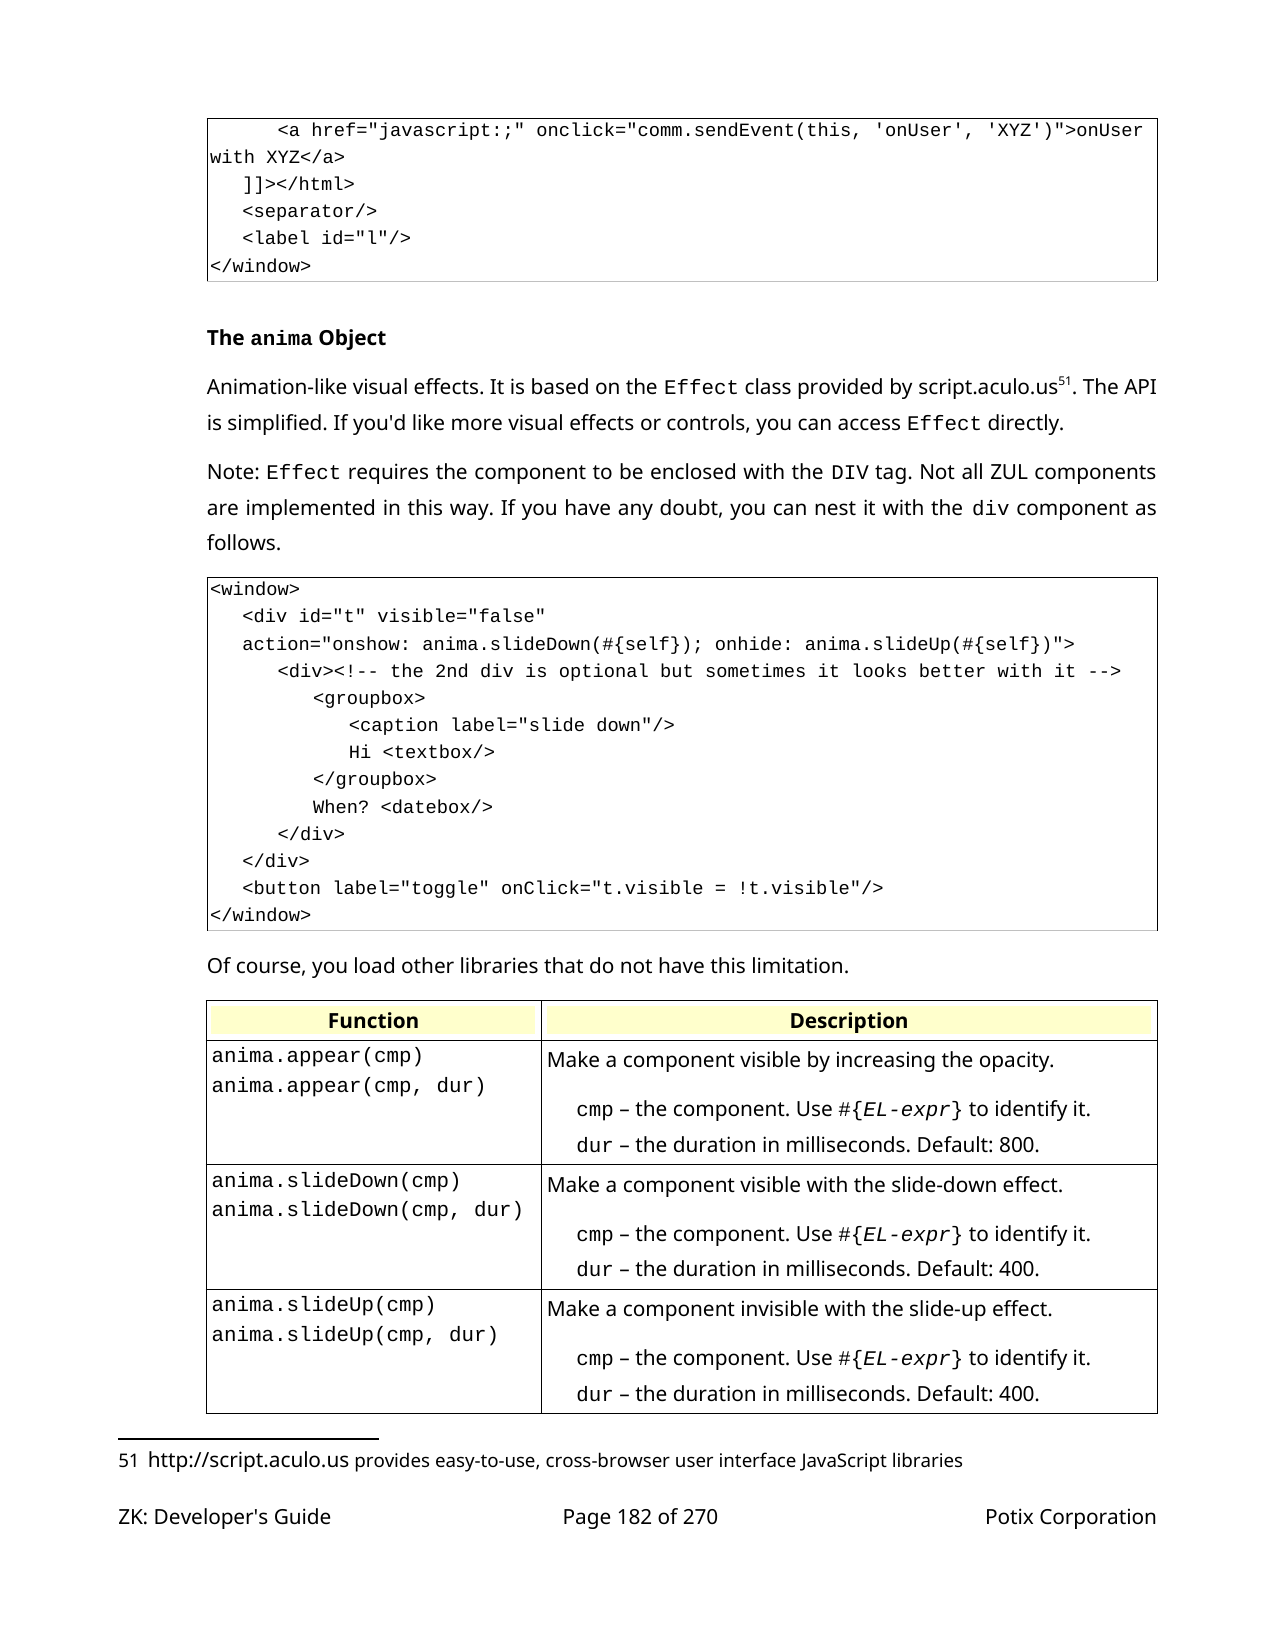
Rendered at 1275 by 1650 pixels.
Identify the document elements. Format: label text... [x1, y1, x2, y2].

text ]]></html> [208, 172, 1157, 196]
table_header Function [207, 1001, 541, 1040]
text <button label="toggle" onClick="t.visible = !t.visible"/> [208, 876, 1157, 900]
text <groupbox> [208, 686, 1157, 710]
table_cell anima.appear(cmp) anima.appear(cmp, dur) [207, 1041, 541, 1164]
table_cell anima.slideUp(cmp) anima.slideUp(cmp, dur) [207, 1290, 541, 1413]
table_cell Make a component visible by increasing the opacity. cmp – the component. Use #{EL-expr} to identify it. dur – the duration in milliseconds. Default: 800. [542, 1041, 1157, 1164]
table_cell anima.slideDown(cmp) anima.slideDown(cmp, dur) [207, 1165, 541, 1289]
text When? <datebox/> [208, 794, 1157, 819]
text <caption label="slide down"/> [208, 713, 1157, 737]
subtitle The anima Object [207, 323, 1157, 352]
text </div> [208, 849, 1157, 873]
table_cell Make a component visible with the slide-down effect. cmp – the component. Use #{EL-expr} to identify it. dur – the duration in milliseconds. Default: 400. [542, 1165, 1157, 1289]
text <div><!-- the 2nd div is optional but sometimes it looks better with it --> [208, 658, 1157, 683]
text </div> [208, 822, 1157, 846]
text Note: Effect requires the component to be enclosed with the DIV tag. Not all ZUL components are implemented in this way. If you have any doubt, you can nest it with the div component as follows. [207, 457, 1157, 556]
text <window> [208, 578, 1157, 601]
text <label id="l"/> [208, 226, 1157, 251]
text action="onshow: anima.slideDown(#{self}); onhide: anima.slideUp(#{self})"> [208, 631, 1157, 656]
text Animation-like visual effects. It is based on the Effect class provided by script.aculo.us. The API is simplified. If you'd like more visual effects or controls, you can access Effect directly. [207, 372, 1157, 436]
text http://script.aculo.us provides easy-to-use, cross-browser user interface JavaScript libraries [118, 1445, 1157, 1473]
text Of course, you load other libraries that do not have this limitation. [207, 951, 1157, 979]
text Hi <textbox/> [208, 740, 1157, 764]
text <div id="t" visible="false" [208, 604, 1157, 628]
table_cell Make a component invisible with the slide-up effect. cmp – the component. Use #{EL-expr} to identify it. dur – the duration in milliseconds. Default: 400. [542, 1290, 1157, 1413]
text </window> [208, 253, 1157, 281]
text <a href="javascript:;" onclick="comm.sendEvent(this, 'onUser', 'XYZ')">onUser with XYZ</a> [208, 119, 1157, 169]
table_header Description [542, 1001, 1157, 1040]
text <separator/> [208, 199, 1157, 223]
text </window> [208, 903, 1157, 930]
text </groupbox> [208, 767, 1157, 792]
